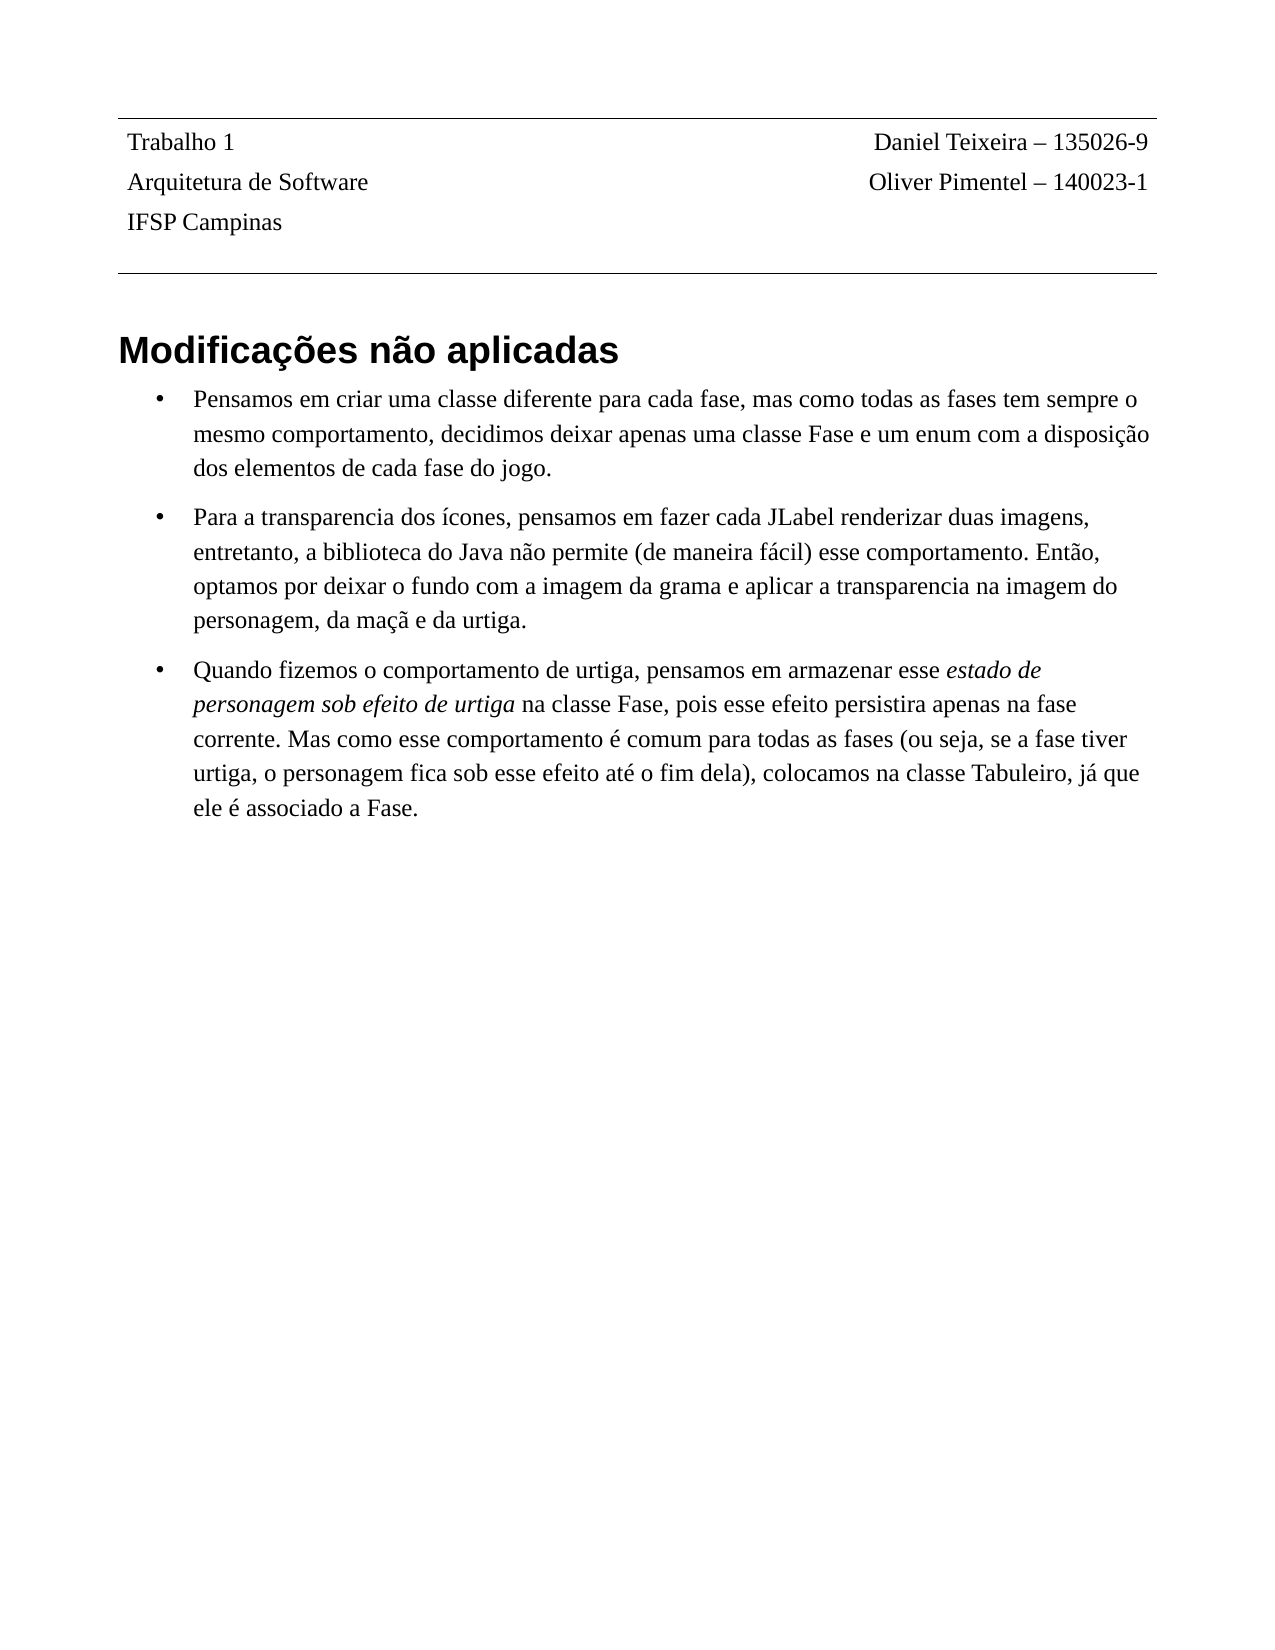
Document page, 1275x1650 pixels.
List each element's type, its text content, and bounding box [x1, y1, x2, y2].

list Pensamos em criar uma classe diferente para cada fase, mas como todas as fases tem sempre o mesmo comportamento, decidimos deixar apenas uma classe Fase e um enum com a disposição dos elementos de cada fase do jogo. [156, 384, 1157, 482]
list Quando fizemos o comportamento de urtiga, pensamos em armazenar esse estado de personagem sob efeito de urtiga na classe Fase, pois esse efeito persistira apenas na fase corrente. Mas como esse comportamento é comum para todas as fases (ou seja, se a fase tiver urtiga, o personagem fica sob esse efeito até o fim dela), colocamos na classe Tabuleiro, já que ele é associado a Fase. [156, 655, 1157, 821]
subtitle Modificações não aplicadas [118, 328, 1157, 372]
list Para a transparencia dos ícones, pensamos em fazer cada JLabel renderizar duas imagens, entretanto, a biblioteca do Java não permite (de maneira fácil) esse comportamento. Então, optamos por deixar o fundo com a imagem da grama e aplicar a transparencia na imagem do personagem, da maçã e da urtiga. [156, 502, 1157, 634]
